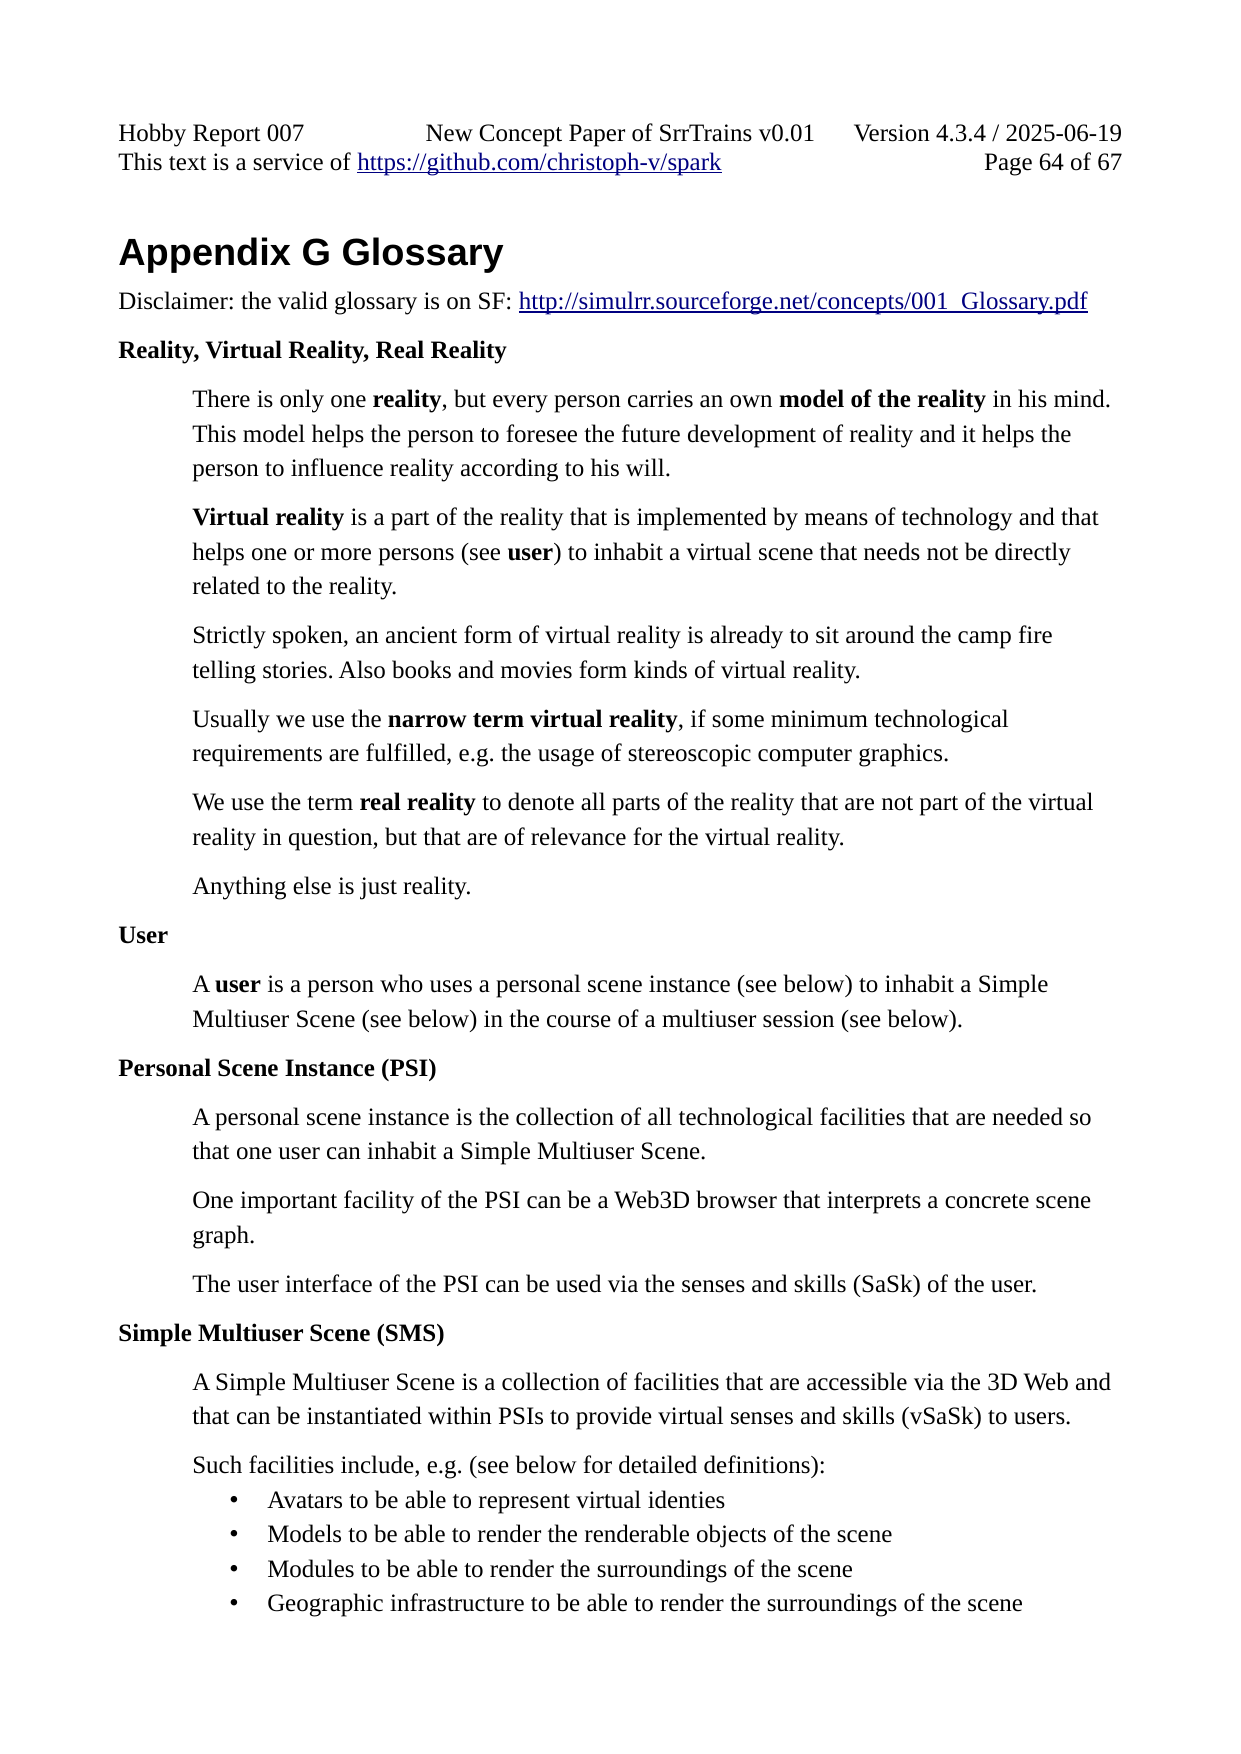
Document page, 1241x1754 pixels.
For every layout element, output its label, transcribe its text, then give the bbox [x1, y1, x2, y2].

text Such facilities include, e.g. (see below for detailed definitions): [192, 1451, 1122, 1479]
text User [118, 920, 1122, 949]
list Avatars to be able to represent virtual identies [229, 1485, 1122, 1514]
text Strictly spoken, an ancient form of virtual reality is already to sit around the camp fire telling stories. Also books and movies form kinds of virtual reality. [192, 620, 1122, 684]
text Reality, Virtual Reality, Real Reality [118, 335, 1122, 364]
text One important facility of the PSI can be a Web3D browser that interprets a concrete scene graph. [192, 1185, 1122, 1248]
text A Simple Multiuser Scene is a collection of facilities that are accessible via the 3D Web and that can be instantiated within PSIs to provide virtual senses and skills (vSaSk) to users. [192, 1367, 1122, 1430]
list Modules to be able to render the surroundings of the scene [229, 1554, 1122, 1583]
text There is only one reality, but every person carries an own model of the reality in his mind. This model helps the person to foresee the future development of reality and it helps the person to influence reality according to his will. [192, 384, 1122, 482]
text We use the term real reality to denote all parts of the reality that are not part of the virtual reality in question, but that are of relevance for the virtual reality. [192, 787, 1122, 851]
text A user is a person who uses a personal scene instance (see below) to inhabit a Simple Multiuser Scene (see below) in the course of a multiuser session (see below). [192, 969, 1122, 1032]
list Models to be able to render the renderable objects of the scene [229, 1519, 1122, 1548]
text Disclaimer: the valid glossary is on SF: http://simulrr.sourceforge.net/concepts/001_Glossary.pdf [118, 286, 1122, 315]
text Usually we use the narrow term virtual reality, if some minimum technological requirements are fulfilled, e.g. the usage of stereoscopic computer graphics. [192, 704, 1122, 767]
text A personal scene instance is the collection of all technological facilities that are needed so that one user can inhabit a Simple Multiuser Scene. [192, 1102, 1122, 1165]
text Personal Scene Instance (PSI) [118, 1053, 1122, 1081]
subtitle Appendix G Glossary [118, 230, 1122, 274]
text Virtual reality is a part of the reality that is implemented by means of technology and that helps one or more persons (see user) to inhabit a virtual scene that needs not be directly related to the reality. [192, 502, 1122, 600]
text The user interface of the PSI can be used via the senses and skills (SaSk) of the user. [192, 1269, 1122, 1298]
text Simple Multiuser Scene (SMS) [118, 1318, 1122, 1347]
list Geographic infrastructure to be able to render the surroundings of the scene [229, 1588, 1122, 1617]
text Anything else is just reality. [192, 871, 1122, 900]
